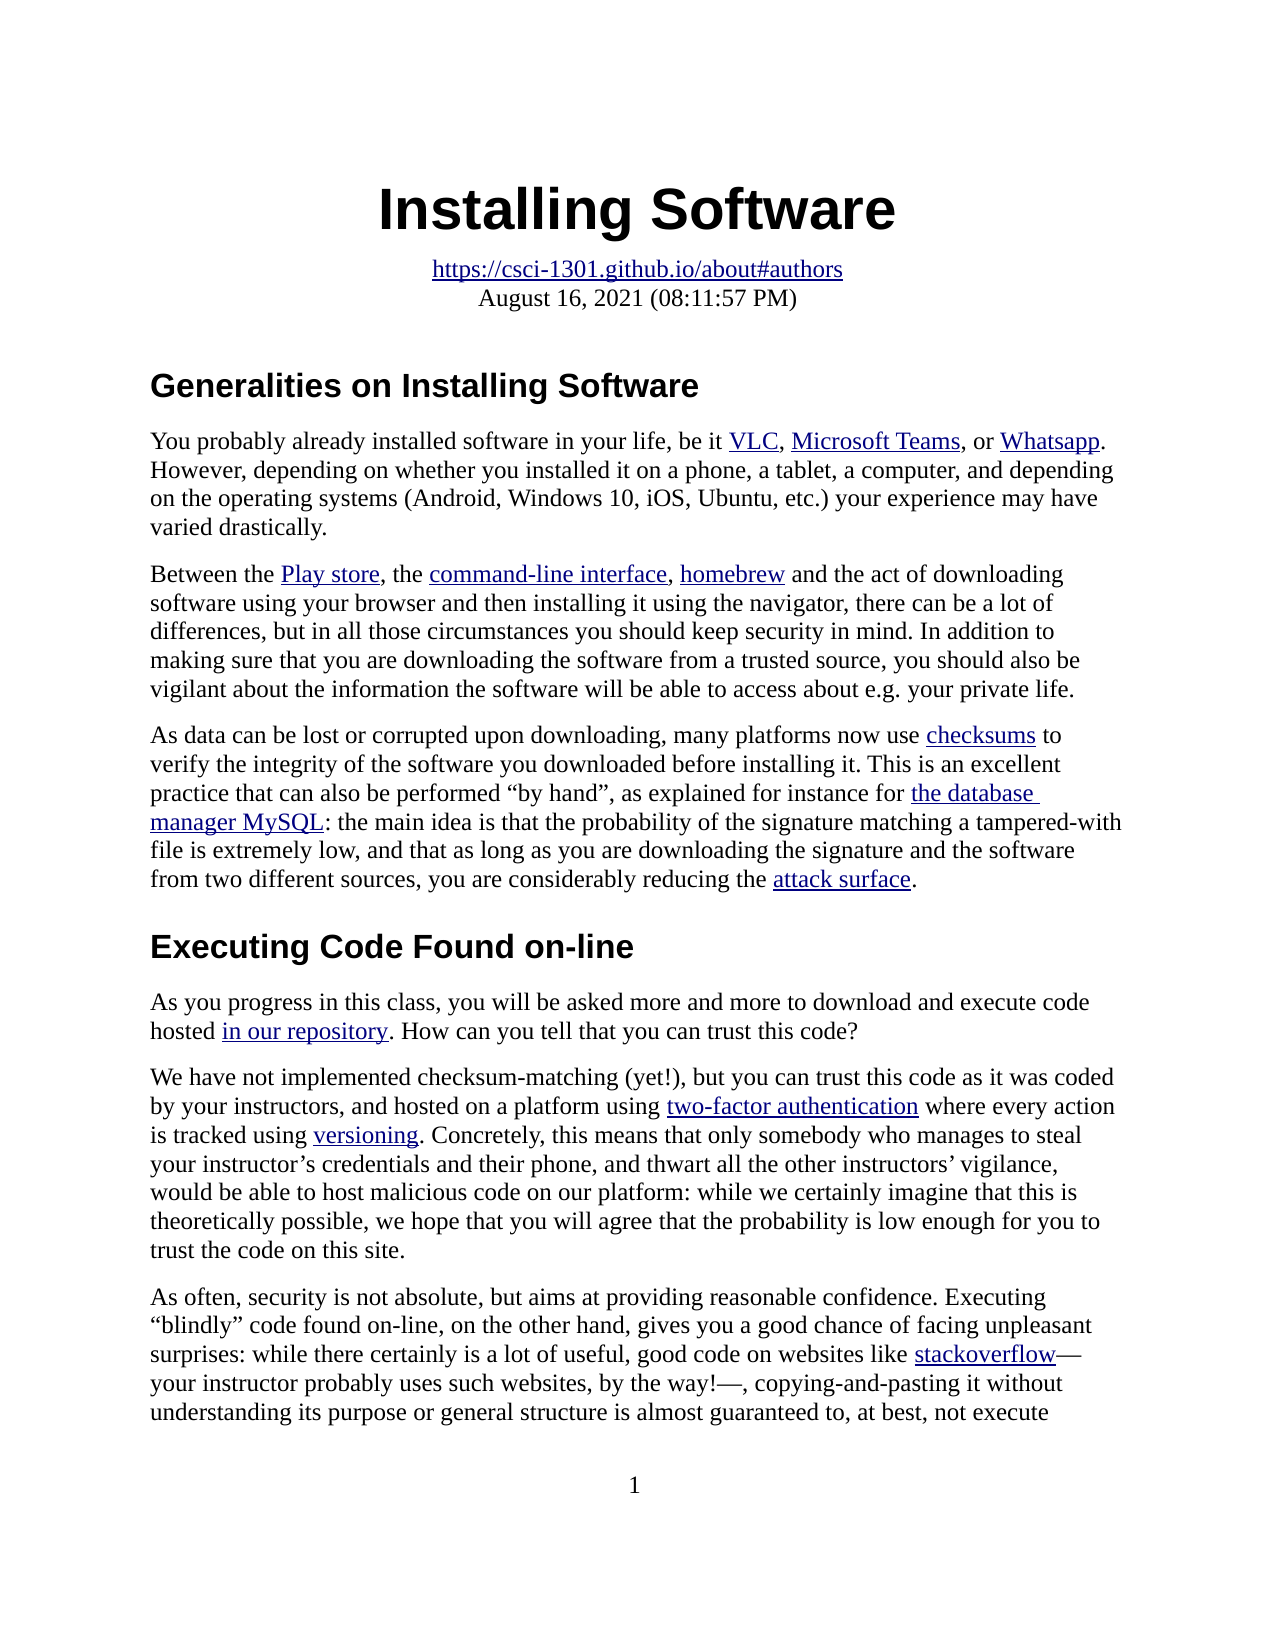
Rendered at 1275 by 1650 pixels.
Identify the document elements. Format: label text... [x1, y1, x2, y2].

text As you progress in this class, you will be asked more and more to download and execute code hosted in our repository. How can you tell that you can trust this code? [150, 987, 1125, 1044]
text Between the Play store, the command-line interface, homebrew and the act of downloading software using your browser and then installing it using the navigator, there can be a lot of differences, but in all those circumstances you should keep security in mind. In addition to making sure that you are downloading the software from a trusted source, you should also be vigilant about the information the software will be able to access about e.g. your private life. [150, 559, 1125, 703]
text You probably already installed software in your life, be it VLC, Microsoft Teams, or Whatsapp. However, depending on whether you installed it on a phone, a tablet, a computer, and depending on the operating systems (Android, Windows 10, iOS, Ubuntu, etc.) your experience may have varied drastically. [150, 426, 1125, 541]
text As often, security is not absolute, but aims at providing reasonable confidence. Executing “blindly” code found on-line, on the other hand, gives you a good chance of facing unpleasant surprises: while there certainly is a lot of useful, good code on websites like stackoverflow—your instructor probably uses such websites, by the way!—, copying-and-pasting it without understanding its purpose or general structure is almost guaranteed to, at best, not execute [150, 1282, 1125, 1425]
subtitle Executing Code Found on-line [150, 927, 1125, 966]
text As data can be lost or corrupted upon downloading, many platforms now use checksums to verify the integrity of the software you downloaded before installing it. This is an excellent practice that can also be performed “by hand”, as explained for instance for the database manager MySQL: the main idea is that the probability of the signature matching a tampered-with file is extremely low, and that as long as you are downloading the signature and the software from two different sources, you are considerably reducing the attack surface. [150, 721, 1125, 893]
subtitle Generalities on Installing Software [150, 366, 1125, 404]
title Installing Software [150, 175, 1125, 242]
text We have not implemented checksum-matching (yet!), but you can trust this code as it was coded by your instructors, and hosted on a platform using two-factor authentication where every action is tracked using versioning. Concretely, this means that only somebody who manages to steal your instructor’s credentials and their phone, and thwart all the other instructors’ vigilance, would be able to host malicious code on our platform: while we certainly imagine that this is theoretically possible, we hope that you will agree that the probability is low enough for you to trust the code on this site. [150, 1062, 1125, 1264]
text https://csci-1301.github.io/about#authors [150, 254, 1125, 283]
text August 16, 2021 (08:11:57 PM) [150, 283, 1125, 312]
